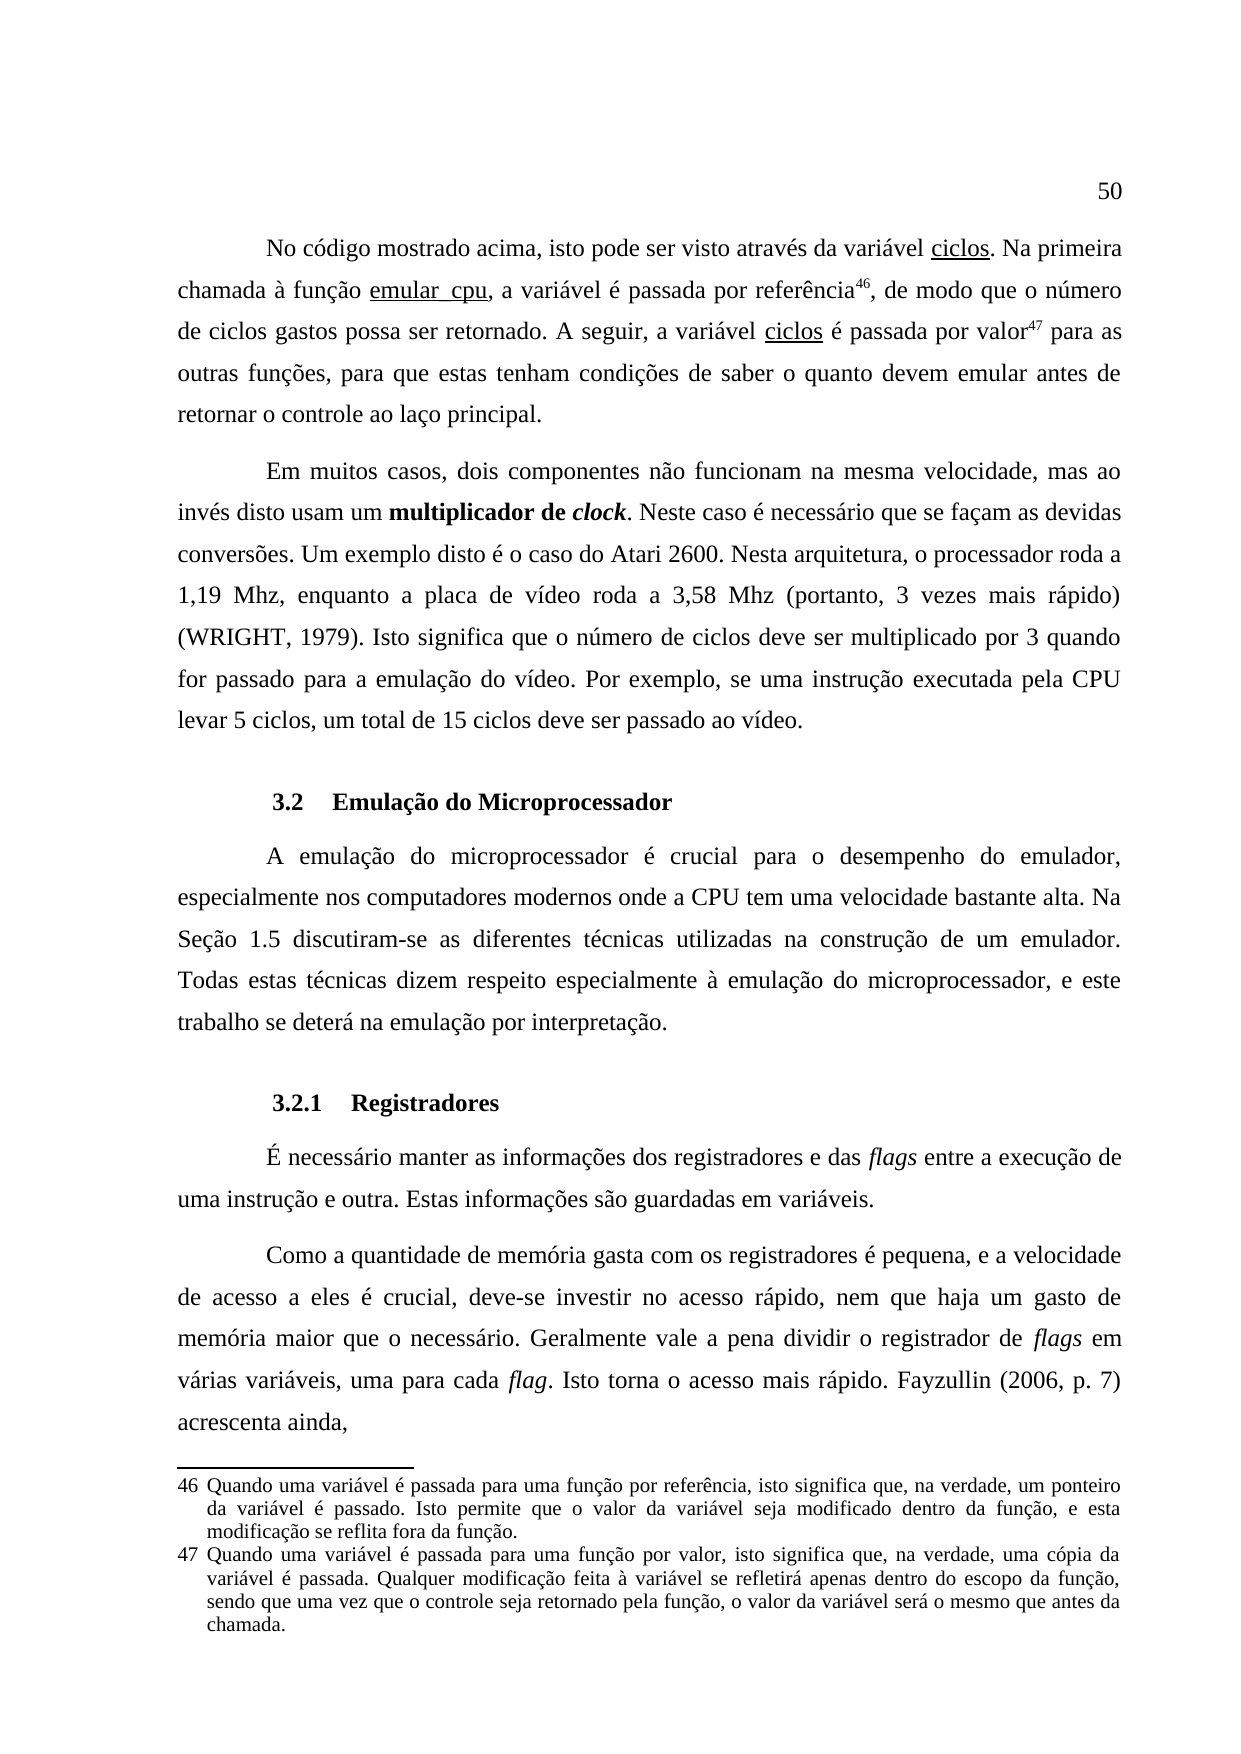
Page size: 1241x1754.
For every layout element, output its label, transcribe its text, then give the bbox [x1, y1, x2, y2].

text Quando uma variável é passada para uma função por valor, isto significa que, na verdade, uma cópia da variável é passada. Qualquer modificação feita à variável se refletirá apenas dentro do escopo da função, sendo que uma vez que o controle seja retornado pela função, o valor da variável será o mesmo que antes da chamada. [177, 1543, 1122, 1636]
text No código mostrado acima, isto pode ser visto através da variável ciclos. Na primeira chamada à função emular_cpu, a variável é passada por referência, de modo que o número de ciclos gastos possa ser retornado. A seguir, a variável ciclos é passada por valor para as outras funções, para que estas tenham condições de saber o quanto devem emular antes de retornar o controle ao laço principal. [177, 234, 1122, 428]
subtitle Emulação do Microprocessador [177, 788, 1122, 815]
subtitle Registradores [177, 1089, 1122, 1117]
text É necessário manter as informações dos registradores e das flags entre a execução de uma instrução e outra. Estas informações são guardadas em variáveis. [177, 1143, 1122, 1213]
text Quando uma variável é passada para uma função por referência, isto significa que, na verdade, um ponteiro da variável é passado. Isto permite que o valor da variável seja modificado dentro da função, e esta modificação se reflita fora da função. [177, 1474, 1122, 1543]
text A emulação do microprocessador é crucial para o desempenho do emulador, especialmente nos computadores modernos onde a CPU tem uma velocidade bastante alta. Na Seção 1.5 discutiram-se as diferentes técnicas utilizadas na construção de um emulador. Todas estas técnicas dizem respeito especialmente à emulação do microprocessador, e este trabalho se deterá na emulação por interpretação. [177, 842, 1122, 1036]
text Em muitos casos, dois componentes não funcionam na mesma velocidade, mas ao invés disto usam um multiplicador de clock. Neste caso é necessário que se façam as devidas conversões. Um exemplo disto é o caso do Atari 2600. Nesta arquitetura, o processador roda a 1,19 Mhz, enquanto a placa de vídeo roda a 3,58 Mhz (portanto, 3 vezes mais rápido) (WRIGHT, 1979). Isto significa que o número de ciclos deve ser multiplicado por 3 quando for passado para a emulação do vídeo. Por exemplo, se uma instrução executada pela CPU levar 5 ciclos, um total de 15 ciclos deve ser passado ao vídeo. [177, 457, 1122, 734]
text Como a quantidade de memória gasta com os registradores é pequena, e a velocidade de acesso a eles é crucial, deve-se investir no acesso rápido, nem que haja um gasto de memória maior que o necessário. Geralmente vale a pena dividir o registrador de flags em várias variáveis, uma para cada flag. Isto torna o acesso mais rápido. Fayzullin (2006, p. 7) acrescenta ainda, [177, 1241, 1122, 1435]
